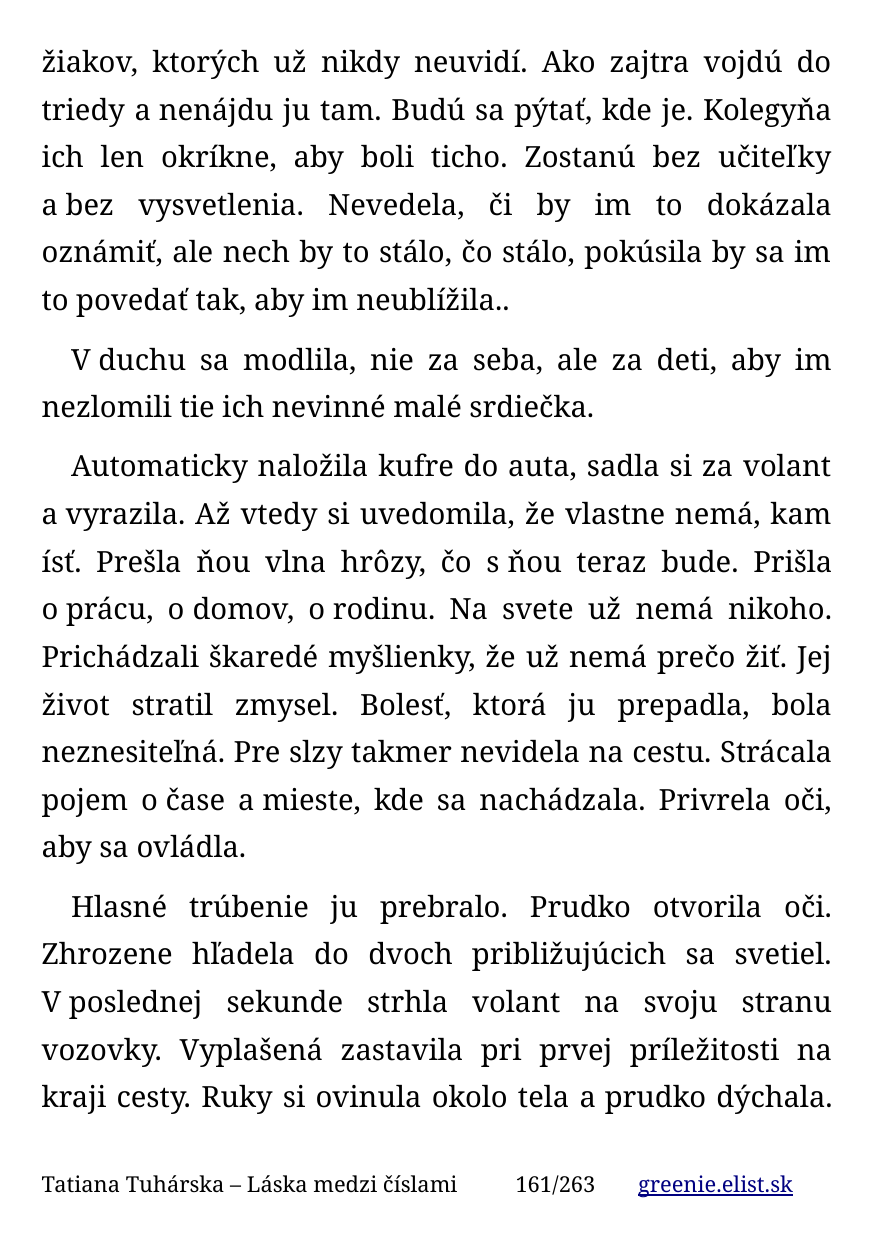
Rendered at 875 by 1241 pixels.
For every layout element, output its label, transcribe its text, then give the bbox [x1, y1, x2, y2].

text žiakov, ktorých už nikdy neuvidí. Ako zajtra vojdú do triedy a nenájdu ju tam. Budú sa pýtať, kde je. Kolegyňa ich len okríkne, aby boli ticho. Zostanú bez učiteľky a bez vysvetlenia. Nevedela, či by im to dokázala oznámiť, ale nech by to stálo, čo stálo, pokúsila by sa im to povedať tak, aby im neublížila.. [41, 41, 833, 319]
text Automaticky naložila kufre do auta, sadla si za volant a vyrazila. Až vtedy si uvedomila, že vlastne nemá, kam ísť. Prešla ňou vlna hrôzy, čo s ňou teraz bude. Prišla o prácu, o domov, o rodinu. Na svete už nemá nikoho. Prichádzali škaredé myšlienky, že už nemá prečo žiť. Jej život stratil zmysel. Bolesť, ktorá ju prepadla, bola neznesiteľná. Pre slzy takmer nevidela na cestu. Strácala pojem o čase a mieste, kde sa nachádzala. Privrela oči, aby sa ovládla. [41, 446, 833, 866]
text V duchu sa modlila, nie za seba, ale za deti, aby im nezlomili tie ich nevinné malé srdiečka. [41, 339, 833, 426]
text Hlasné trúbenie ju prebralo. Prudko otvorila oči. Zhrozene hľadela do dvoch približujúcich sa svetiel. V poslednej sekunde strhla volant na svoju stranu vozovky. Vyplašená zastavila pri prvej príležitosti na kraji cesty. Ruky si ovinula okolo tela a prudko dýchala. [41, 886, 833, 1116]
